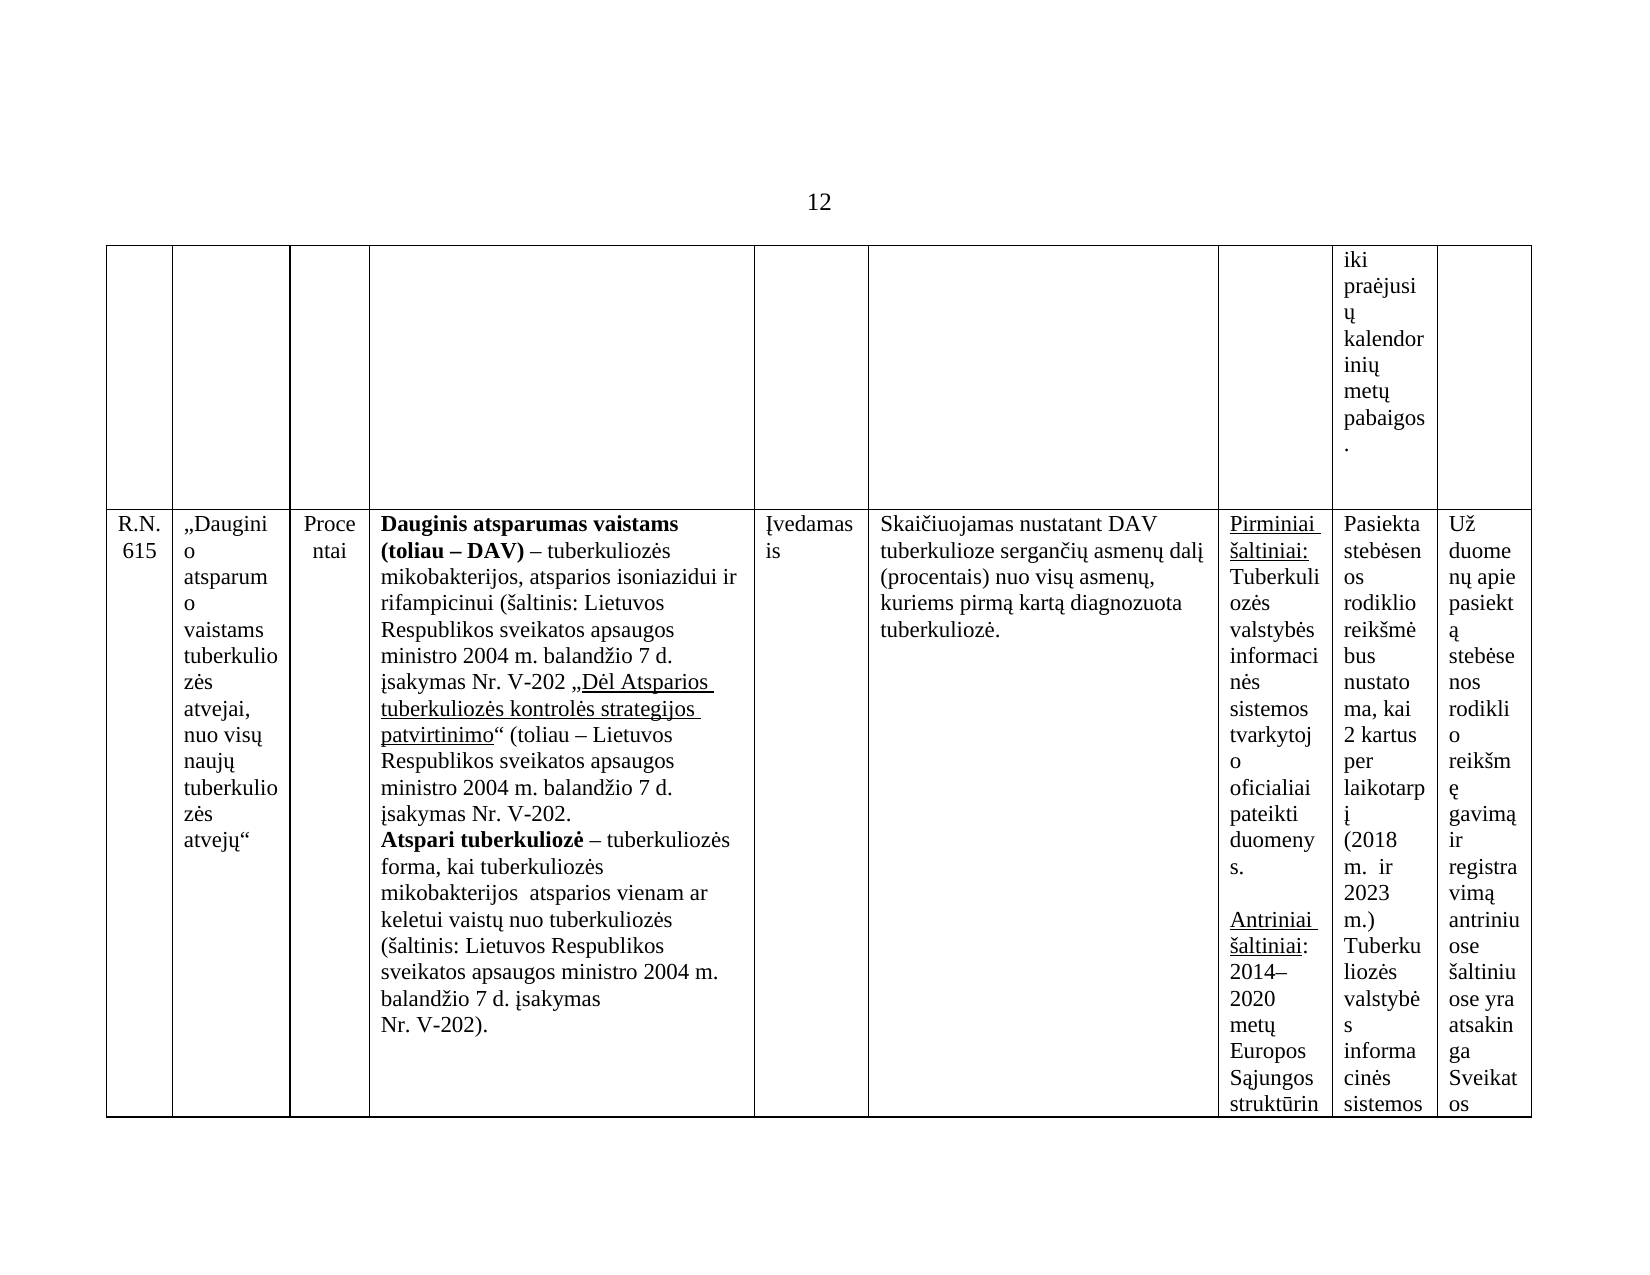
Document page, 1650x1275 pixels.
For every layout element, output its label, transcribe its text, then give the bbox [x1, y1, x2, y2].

table_cell Pasiekta stebėsenos rodiklio reikšmė bus nustatoma, kai 2 kartus per laikotarpį (2018 m. ir 2023 m.) Tuberkuliozės valstybės informacinės sistemos [1333, 510, 1437, 1116]
table_cell [1219, 246, 1332, 509]
table_cell [755, 246, 868, 509]
table_cell [107, 246, 172, 509]
table_cell [1438, 246, 1531, 509]
table_cell Skaičiuojamas nustatant DAV tuberkulioze sergančių asmenų dalį (procentais) nuo visų asmenų, kuriems pirmą kartą diagnozuota tuberkuliozė. [869, 510, 1218, 1116]
table_cell iki praėjusių kalendorinių metų pabaigos. [1333, 246, 1437, 509]
table_cell [869, 246, 1218, 509]
table_cell Procentai [291, 510, 369, 1116]
table_cell [291, 246, 369, 509]
table_cell [173, 246, 289, 509]
table_cell [370, 246, 754, 509]
table_cell Už duomenų apie pasiektą stebėsenos rodiklio reikšmę gavimą ir registravimą antriniuose šaltiniuose yra atsakinga Sveikatos [1438, 510, 1531, 1116]
table_cell Dauginis atsparumas vaistams (toliau – DAV) – tuberkuliozės mikobakterijos, atsparios isoniazidui ir rifampicinui (šaltinis: Lietuvos Respublikos sveikatos apsaugos ministro 2004 m. balandžio 7 d. įsakymas Nr. V-202 „Dėl Atsparios tuberkuliozės kontrolės strategijos patvirtinimo“ (toliau – Lietuvos Respublikos sveikatos apsaugos ministro 2004 m. balandžio 7 d. įsakymas Nr. V-202. Atspari tuberkuliozė – tuberkuliozės forma, kai tuberkuliozės mikobakterijos atsparios vienam ar keletui vaistų nuo tuberkuliozės (šaltinis: Lietuvos Respublikos sveikatos apsaugos ministro 2004 m. balandžio 7 d. įsakymas Nr. V-202). [370, 510, 754, 1116]
table_cell Pirminiai šaltiniai: Tuberkuliozės valstybės informacinės sistemos tvarkytojo oficialiai pateikti duomenys. Antriniai šaltiniai: 2014–2020 metų Europos Sąjungos struktūrin [1219, 510, 1332, 1116]
table_cell „Dauginio atsparumo vaistams tuberkuliozės atvejai, nuo visų naujų tuberkuliozės atvejų“ [173, 510, 289, 1116]
table_cell R.N.615 [107, 510, 172, 1116]
table_cell Įvedamasis [755, 510, 868, 1116]
